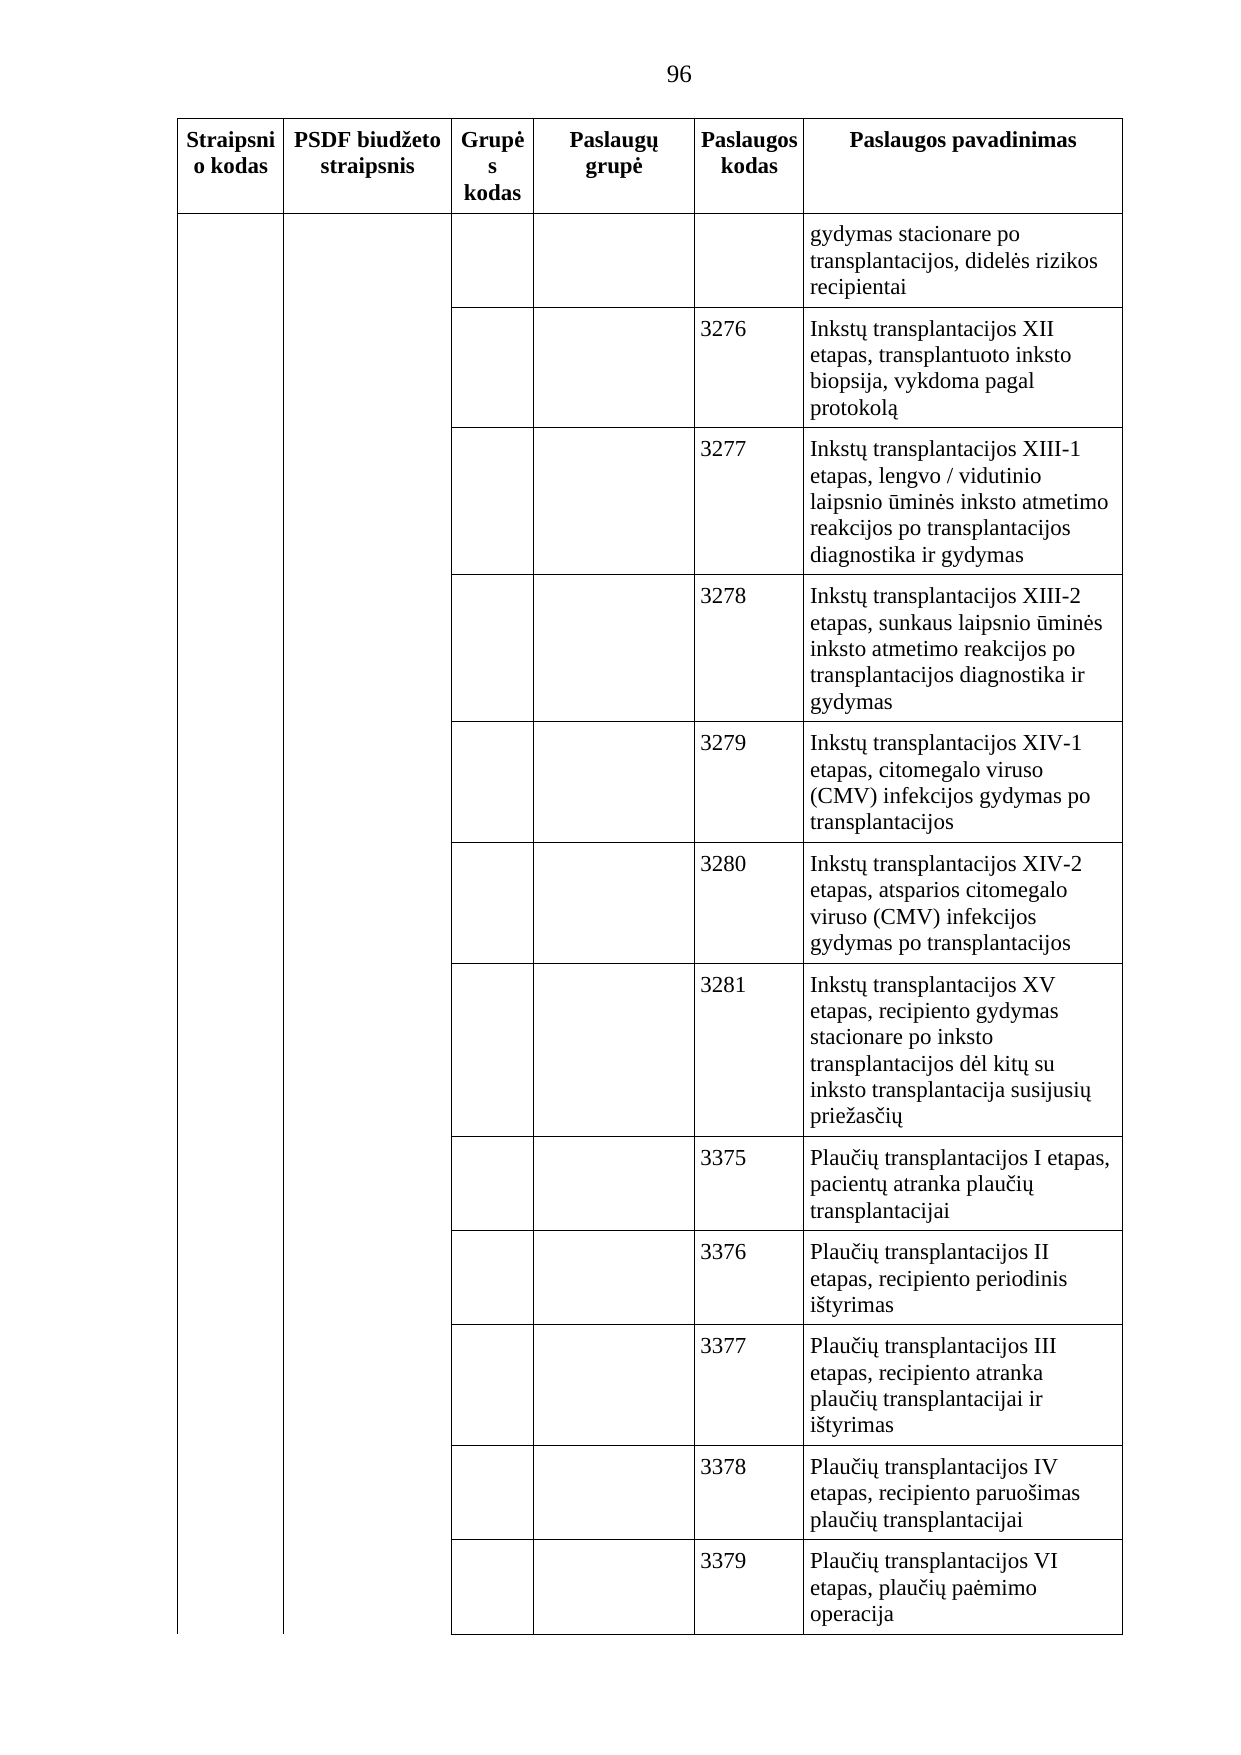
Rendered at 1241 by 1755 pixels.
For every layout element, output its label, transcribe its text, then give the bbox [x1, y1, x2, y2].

table_cell 3279 [695, 722, 803, 842]
table_cell Inkstų transplantacijos XII etapas, transplantuoto inksto biopsija, vykdoma pagal protokolą [804, 308, 1122, 427]
table_cell [452, 575, 533, 721]
table_cell Inkstų transplantacijos XIV-1 etapas, citomegalo viruso (CMV) infekcijos gydymas po transplantacijos [804, 722, 1122, 842]
table_cell 3276 [695, 308, 803, 427]
table_cell [178, 1445, 283, 1539]
table_cell [284, 842, 451, 962]
table_cell [452, 308, 533, 427]
table_cell [178, 1230, 283, 1324]
table_cell 3280 [695, 843, 803, 962]
table_cell [284, 963, 451, 1136]
table_header Paslaugos kodas [695, 119, 803, 212]
table_cell [534, 308, 694, 427]
table_cell Inkstų transplantacijos XIII-2 etapas, sunkaus laipsnio ūminės inksto atmetimo reakcijos po transplantacijos diagnostika ir gydymas [804, 575, 1122, 721]
table_cell Inkstų transplantacijos XIV-2 etapas, atsparios citomegalo viruso (CMV) infekcijos gydymas po transplantacijos [804, 843, 1122, 962]
table_cell 3277 [695, 428, 803, 574]
table_cell [534, 722, 694, 842]
table_cell [178, 307, 283, 427]
table_cell [178, 1136, 283, 1230]
table_cell [178, 214, 283, 307]
table_cell Plaučių transplantacijos IV etapas, recipiento paruošimas plaučių transplantacijai [804, 1446, 1122, 1539]
table_header Grupės kodas [452, 119, 533, 212]
table_cell [452, 722, 533, 842]
table_cell [534, 964, 694, 1136]
table_cell 3278 [695, 575, 803, 721]
table_cell [534, 214, 694, 307]
table_cell [452, 428, 533, 574]
table_cell [452, 1446, 533, 1539]
table_cell [178, 574, 283, 721]
table_cell [534, 843, 694, 962]
table_cell [178, 427, 283, 574]
table_header Paslaugų grupė [534, 119, 694, 212]
table_cell [534, 1325, 694, 1445]
table_cell [534, 1540, 694, 1633]
table_cell [534, 575, 694, 721]
table_cell [452, 1540, 533, 1633]
table_cell [452, 964, 533, 1136]
table_header Straipsnio kodas [178, 119, 283, 212]
table_cell [284, 721, 451, 842]
table_cell [452, 1325, 533, 1445]
table_cell [452, 214, 533, 307]
table_cell Inkstų transplantacijos XV etapas, recipiento gydymas stacionare po inksto transplantacijos dėl kitų su inksto transplantacija susijusių priežasčių [804, 964, 1122, 1136]
table_cell Inkstų transplantacijos XIII-1 etapas, lengvo / vidutinio laipsnio ūminės inksto atmetimo reakcijos po transplantacijos diagnostika ir gydymas [804, 428, 1122, 574]
table_cell [284, 1230, 451, 1324]
table_cell [284, 307, 451, 427]
table_cell [178, 963, 283, 1136]
table_cell 3377 [695, 1325, 803, 1445]
table_cell [178, 842, 283, 962]
table_cell [284, 1539, 451, 1633]
table_cell [452, 843, 533, 962]
table_cell Plaučių transplantacijos VI etapas, plaučių paėmimo operacija [804, 1540, 1122, 1633]
table_cell [284, 1136, 451, 1230]
table_cell 3376 [695, 1231, 803, 1324]
table_cell [284, 1445, 451, 1539]
table_cell [695, 214, 803, 307]
table_cell Plaučių transplantacijos III etapas, recipiento atranka plaučių transplantacijai ir ištyrimas [804, 1325, 1122, 1445]
table_cell [284, 1324, 451, 1445]
table_cell 3281 [695, 964, 803, 1136]
table_cell Plaučių transplantacijos I etapas, pacientų atranka plaučių transplantacijai [804, 1137, 1122, 1230]
table_cell [452, 1137, 533, 1230]
table_cell [284, 427, 451, 574]
table_cell 3379 [695, 1540, 803, 1633]
table_cell [534, 1446, 694, 1539]
table_cell [284, 214, 451, 307]
table_cell 3375 [695, 1137, 803, 1230]
table_cell [452, 1231, 533, 1324]
table_cell [534, 1231, 694, 1324]
table_cell gydymas stacionare po transplantacijos, didelės rizikos recipientai [804, 214, 1122, 307]
table_cell [178, 1324, 283, 1445]
table_cell [534, 428, 694, 574]
table_cell Plaučių transplantacijos II etapas, recipiento periodinis ištyrimas [804, 1231, 1122, 1324]
table_header PSDF biudžeto straipsnis [284, 119, 451, 212]
table_cell [178, 721, 283, 842]
table_cell [534, 1137, 694, 1230]
table_cell [284, 574, 451, 721]
table_cell [178, 1539, 283, 1633]
table_header Paslaugos pavadinimas [804, 119, 1122, 212]
table_cell 3378 [695, 1446, 803, 1539]
